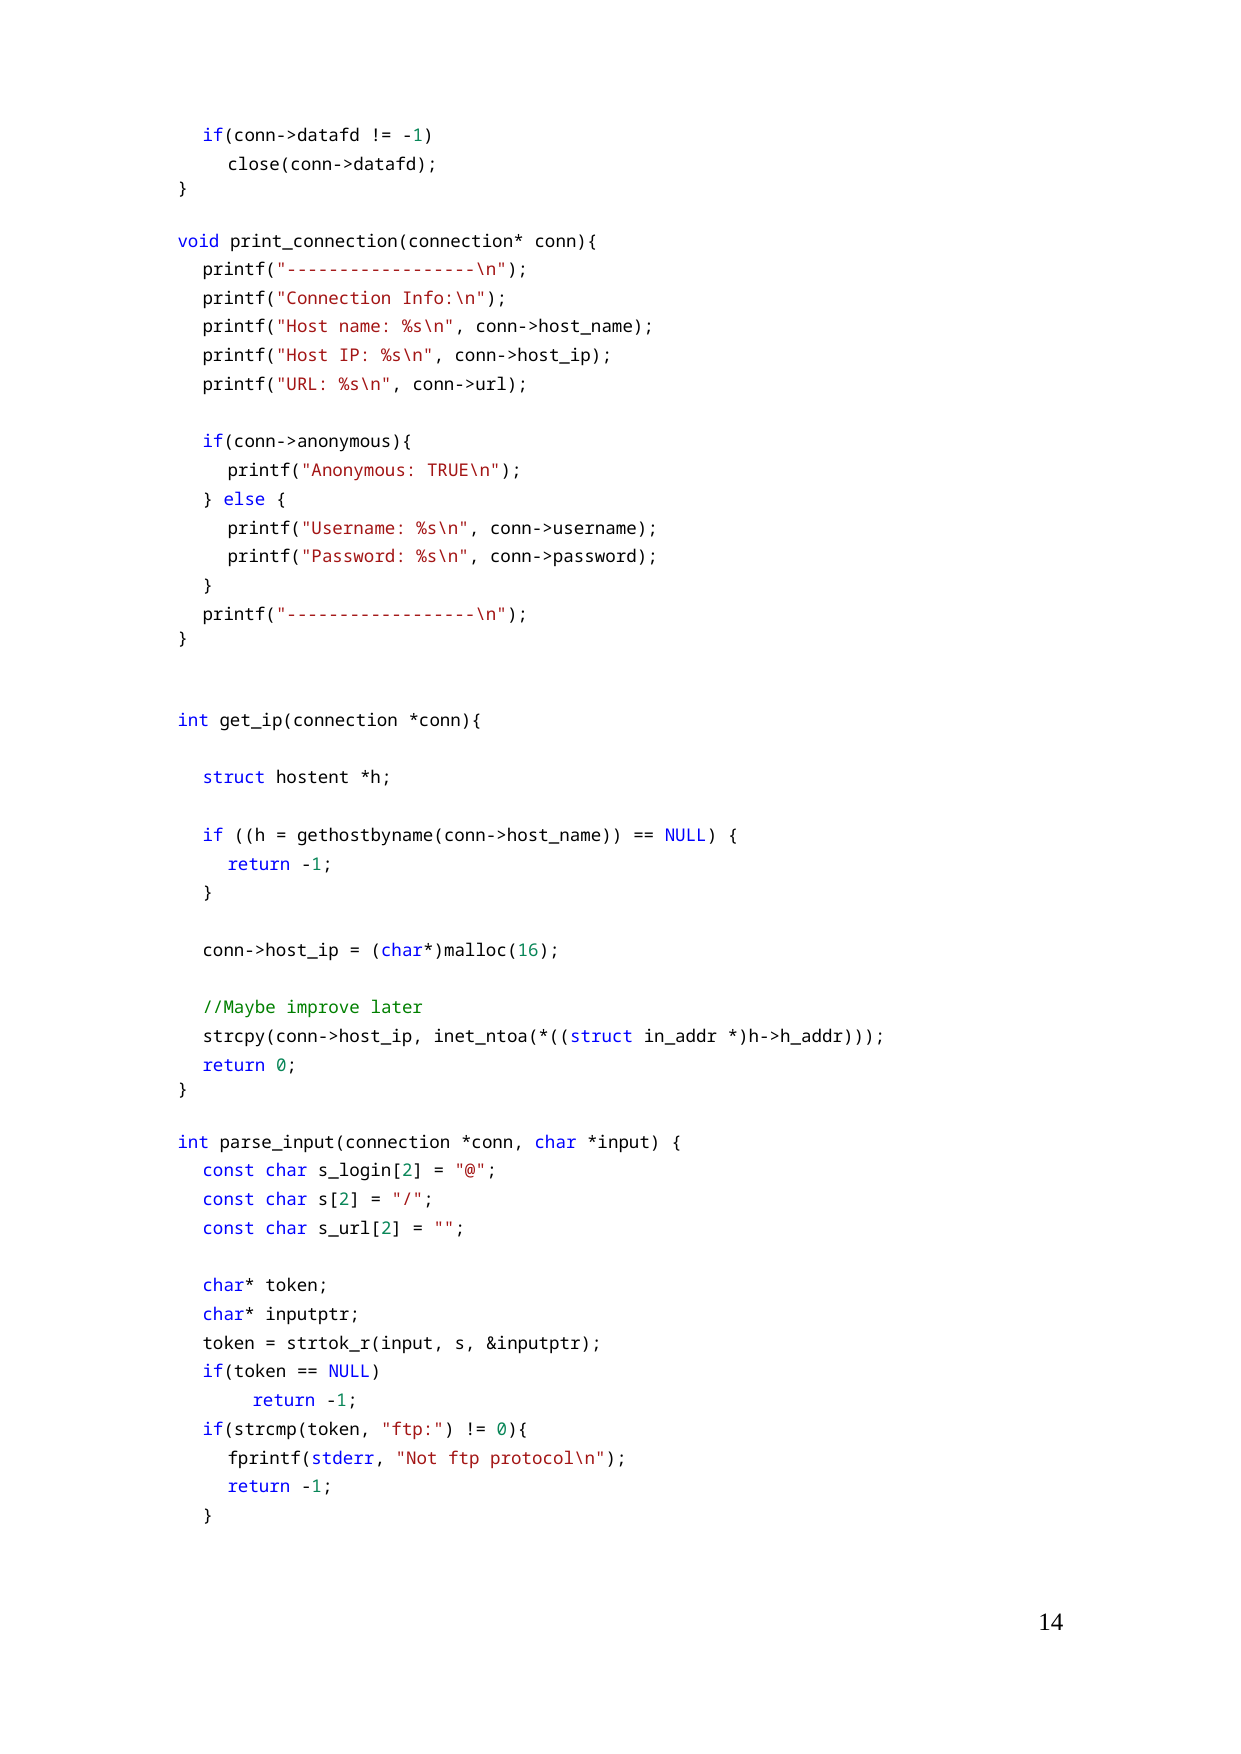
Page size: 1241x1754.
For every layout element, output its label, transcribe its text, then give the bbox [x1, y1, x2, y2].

text token = strtok_r(input, s, &inputptr); [177, 1326, 1063, 1354]
text } [177, 568, 1063, 597]
text if(strcmp(token, "ftp:") != 0){ [177, 1412, 1063, 1441]
text printf("Host name: %s\n", conn->host_name); [177, 309, 1063, 338]
text const char s[2] = "/"; [177, 1182, 1063, 1211]
text } [177, 876, 1063, 904]
text printf("URL: %s\n", conn->url); [177, 367, 1063, 396]
text } else { [177, 482, 1063, 511]
text char* inputptr; [177, 1297, 1063, 1326]
text } [177, 1077, 1063, 1101]
text printf("Password: %s\n", conn->password); [177, 539, 1063, 568]
text //Maybe improve later [177, 991, 1063, 1019]
text struct hostent *h; [177, 761, 1063, 789]
text printf("Username: %s\n", conn->username); [177, 511, 1063, 539]
text const char s_url[2] = ""; [177, 1211, 1063, 1239]
text return -1; [177, 847, 1063, 876]
text if(token == NULL) [177, 1354, 1063, 1383]
text int parse_input(connection *conn, char *input) { [177, 1129, 1063, 1153]
text return 0; [177, 1048, 1063, 1077]
text conn->host_ip = (char*)malloc(16); [177, 933, 1063, 962]
text return -1; [177, 1469, 1063, 1498]
text printf("Anonymous: TRUE\n"); [177, 453, 1063, 482]
text printf("------------------\n"); [177, 252, 1063, 281]
text } [177, 1498, 1063, 1527]
text return -1; [177, 1383, 1063, 1412]
text int get_ip(connection *conn){ [177, 708, 1063, 732]
text close(conn->datafd); [177, 147, 1063, 176]
text printf("------------------\n"); [177, 597, 1063, 626]
text const char s_login[2] = "@"; [177, 1153, 1063, 1182]
text printf("Host IP: %s\n", conn->host_ip); [177, 338, 1063, 367]
text } [177, 626, 1063, 650]
text void print_connection(connection* conn){ [177, 228, 1063, 252]
text char* token; [177, 1268, 1063, 1297]
text } [177, 176, 1063, 199]
text fprintf(stderr, "Not ftp protocol\n"); [177, 1441, 1063, 1469]
text if(conn->datafd != -1) [177, 118, 1063, 147]
text if(conn->anonymous){ [177, 424, 1063, 453]
text strcpy(conn->host_ip, inet_ntoa(*((struct in_addr *)h->h_addr))); [177, 1019, 1063, 1048]
text if ((h = gethostbyname(conn->host_name)) == NULL) { [177, 818, 1063, 847]
text printf("Connection Info:\n"); [177, 281, 1063, 309]
